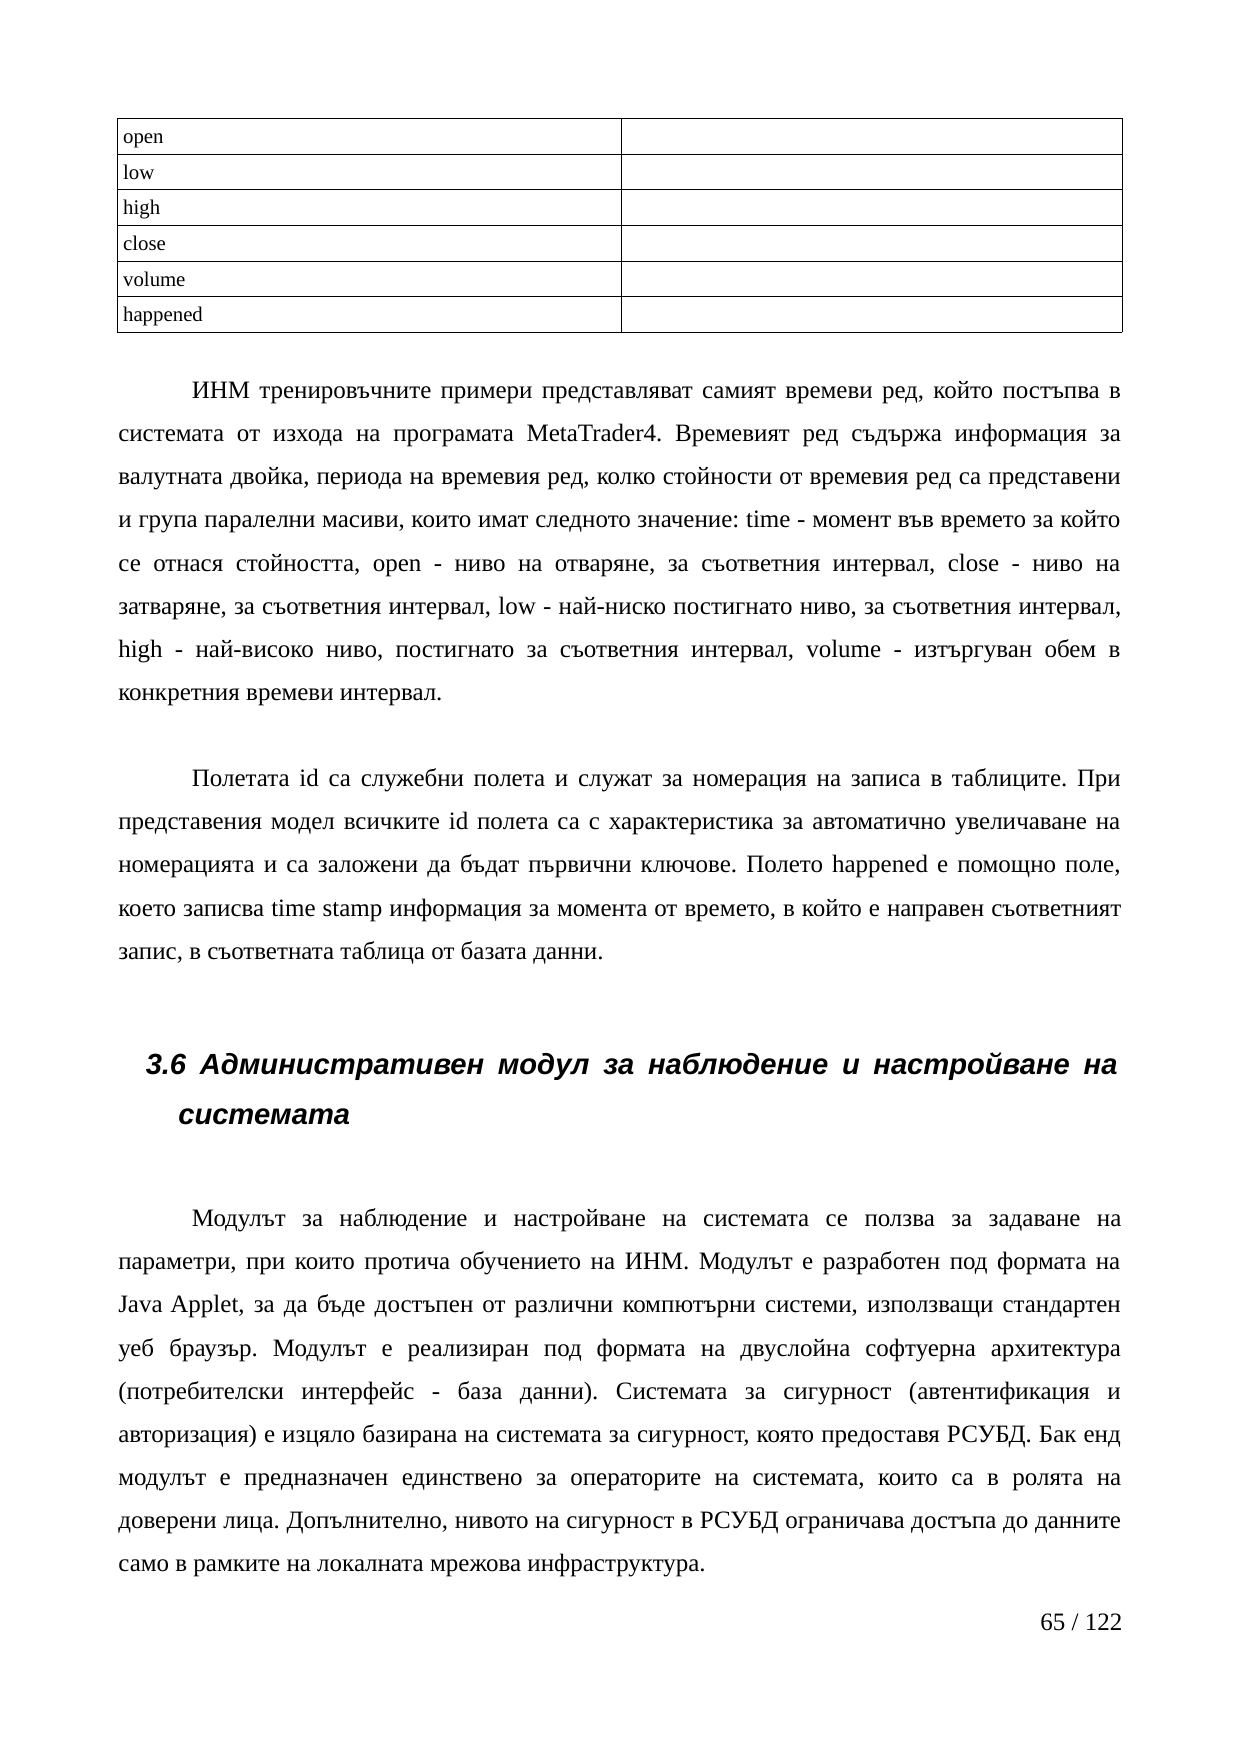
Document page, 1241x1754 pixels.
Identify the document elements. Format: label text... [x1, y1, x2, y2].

table_cell open [118, 119, 621, 154]
table_cell [622, 226, 1122, 261]
table_cell happened [118, 297, 621, 332]
table_cell [622, 297, 1122, 332]
table_cell [622, 190, 1122, 225]
table_cell high [118, 190, 621, 225]
table_cell volume [118, 262, 621, 296]
text ИНМ тренировъчните примери представляват самият времеви ред, който постъпва в системата от изхода на програмата MetaTrader4. Времевият ред съдържа информация за валутната двойка, периода на времевия ред, колко стойности от времевия ред са представени и група паралелни масиви, които имат следното значение: time - момент във времето за който се отнася стойността, open - ниво на отваряне, за съответния интервал, close - ниво на затваряне, за съответния интервал, low - най-ниско постигнато ниво, за съответния интервал, high - най-високо ниво, постигнато за съответния интервал, volume - изтъргуван обем в конкретния времеви интервал. [118, 375, 1122, 706]
text Полетата id са служебни полета и служат за номерация на записа в таблиците. При представения модел всичките id полета са с характеристика за автоматично увеличаване на номерацията и са заложени да бъдат първични ключове. Полето happened е помощно поле, което записва time stamp информация за момента от времето, в който е направен съответният запис, в съответната таблица от базата данни. [118, 763, 1122, 964]
subtitle 3.6 Административен модул за наблюдение и настройване на системата [118, 1047, 1122, 1131]
text Модулът за наблюдение и настройване на системата се ползва за задаване на параметри, при които протича обучението на ИНМ. Модулът е разработен под формата на Java Applet, за да бъде достъпен от различни компютърни системи, използващи стандартен уеб браузър. Модулът е реализиран под формата на двуслойна софтуерна архитектура (потребителски интерфейс - база данни). Системата за сигурност (автентификация и авторизация) е изцяло базирана на системата за сигурност, която предоставя РСУБД. Бак енд модулът е предназначен единствено за операторите на системата, които са в ролята на доверени лица. Допълнително, нивото на сигурност в РСУБД ограничава достъпа до данните само в рамките на локалната мрежова инфраструктура. [118, 1203, 1122, 1577]
table_cell [622, 155, 1122, 189]
table_cell close [118, 226, 621, 261]
table_cell [622, 119, 1122, 154]
table_cell low [118, 155, 621, 189]
table_cell [622, 262, 1122, 296]
